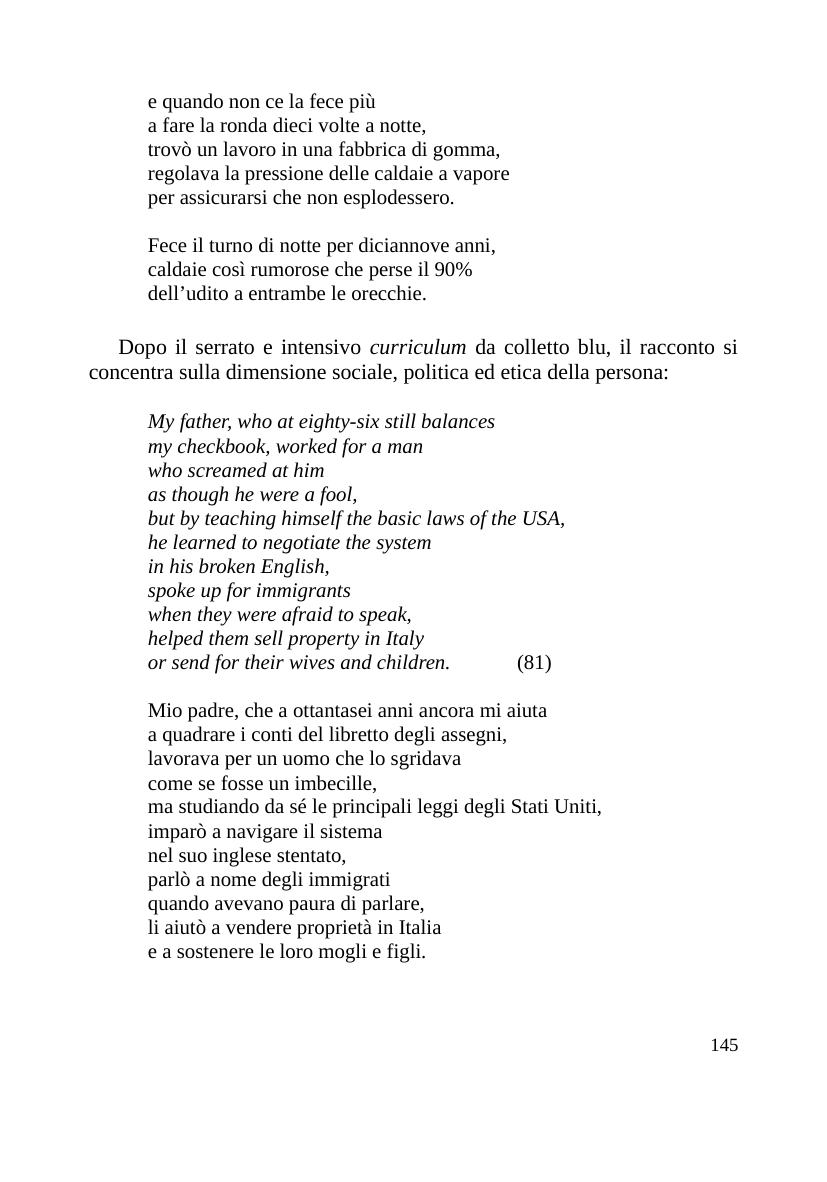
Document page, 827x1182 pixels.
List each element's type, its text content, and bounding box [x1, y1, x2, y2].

text dell’udito a entrambe le orecchie. [148, 281, 709, 305]
text e quando non ce la fece più [148, 88, 709, 113]
text Fece il turno di notte per diciannove anni, [148, 233, 709, 257]
text trovò un lavoro in una fabbrica di gomma, [148, 137, 709, 161]
text or send for their wives and children. (81) [148, 650, 709, 674]
text quando avevano paura di parlare, [148, 891, 709, 915]
text caldaie così rumorose che perse il 90% [148, 257, 709, 281]
text helped them sell property in Italy [148, 626, 709, 650]
text e a sostenere le loro mogli e figli. [148, 939, 709, 963]
text lavorava per un uomo che lo sgridava [148, 746, 709, 770]
text regolava la pressione delle caldaie a vapore [148, 161, 709, 185]
text in his broken English, [148, 554, 709, 578]
text imparò a navigare il sistema [148, 818, 709, 843]
text Dopo il serrato e intensivo curriculum da colletto blu, il racconto si concentra sulla dimensione sociale, politica ed etica della persona: [88, 334, 738, 384]
text my checkbook, worked for a man [148, 433, 709, 458]
text as though he were a fool, [148, 482, 709, 506]
text spoke up for immigrants [148, 578, 709, 602]
text My father, who at eighty-six still balances [148, 409, 709, 433]
text per assicurarsi che non esplodessero. [148, 185, 709, 209]
text parlò a nome degli immigrati [148, 867, 709, 891]
text nel suo inglese stentato, [148, 843, 709, 867]
text but by teaching himself the basic laws of the USA, [148, 506, 709, 530]
text a quadrare i conti del libretto degli assegni, [148, 722, 709, 746]
text a fare la ronda dieci volte a notte, [148, 113, 709, 137]
text ma studiando da sé le principali leggi degli Stati Uniti, [148, 794, 709, 818]
text Mio padre, che a ottantasei anni ancora mi aiuta [148, 698, 709, 722]
text li aiutò a vendere proprietà in Italia [148, 915, 709, 939]
text when they were afraid to speak, [148, 602, 709, 626]
text come se fosse un imbecille, [148, 770, 709, 794]
text who screamed at him [148, 458, 709, 482]
text he learned to negotiate the system [148, 530, 709, 554]
